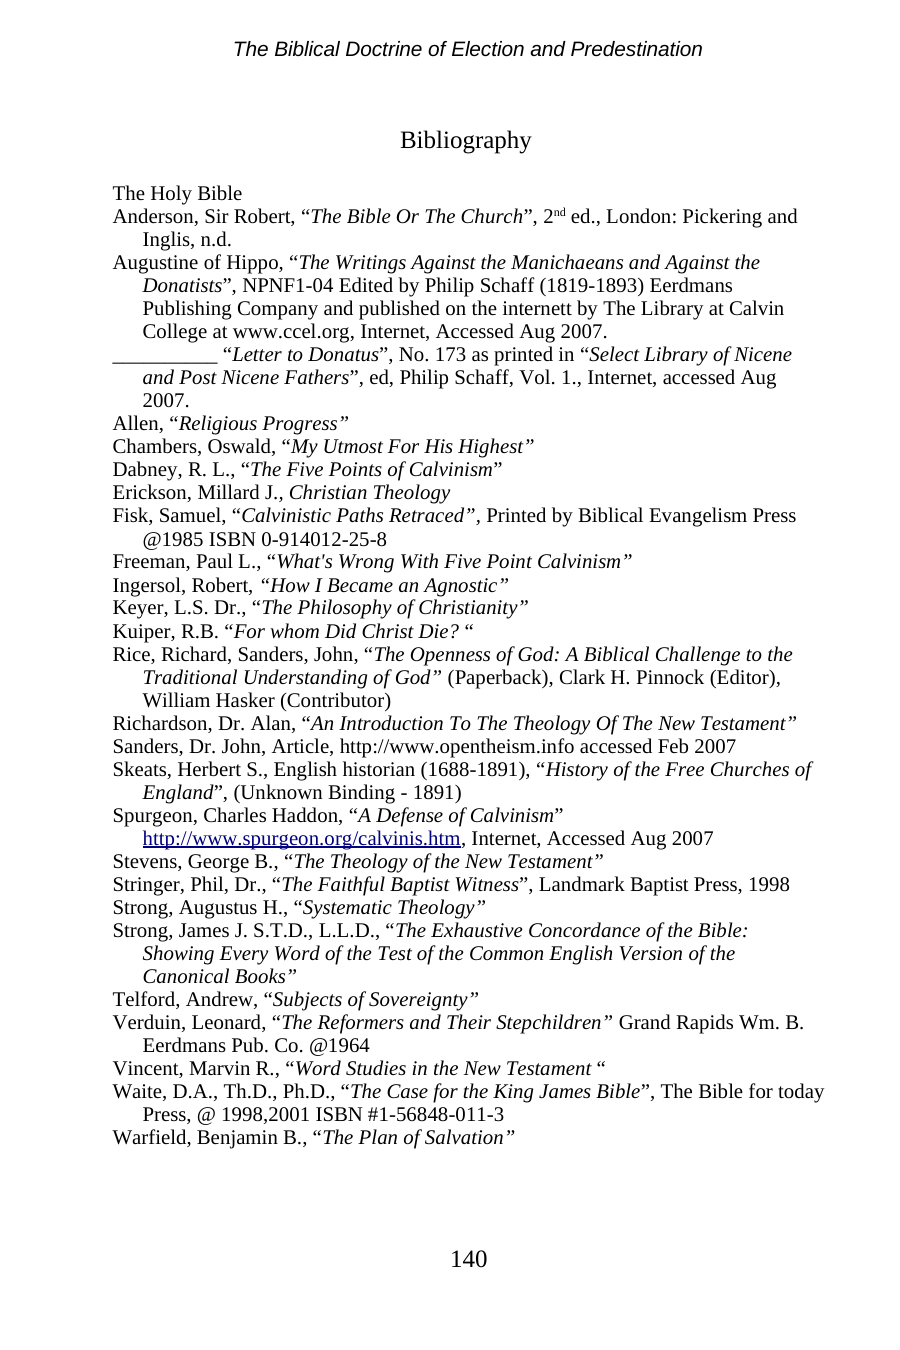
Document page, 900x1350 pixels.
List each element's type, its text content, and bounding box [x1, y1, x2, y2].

text Stevens, George B., “The Theology of the New Testament” [112, 850, 825, 873]
text Spurgeon, Charles Haddon, “A Defense of Calvinism” http://www.spurgeon.org/calvinis.htm, Internet, Accessed Aug 2007 [112, 804, 825, 850]
text Telford, Andrew, “Subjects of Sovereignty” [112, 988, 825, 1011]
text Skeats, Herbert S., English historian (1688-1891), “History of the Free Churches of England”, (Unknown Binding - 1891) [112, 758, 825, 804]
text Augustine of Hippo, “The Writings Against the Manichaeans and Against the Donatists”, NPNF1-04 Edited by Philip Schaff (1819-1893) Eerdmans Publishing Company and published on the internett by The Library at Calvin College at www.ccel.org, Internet, Accessed Aug 2007. [112, 251, 825, 343]
text Strong, James J. S.T.D., L.L.D., “The Exhaustive Concordance of the Bible: Showing Every Word of the Test of the Common English Version of the Canonical Books” [112, 919, 825, 988]
text Stringer, Phil, Dr., “The Faithful Baptist Witness”, Landmark Baptist Press, 1998 [112, 873, 825, 896]
text Rice, Richard, Sanders, John, “The Openness of God: A Biblical Challenge to the Traditional Understanding of God” (Paperback), Clark H. Pinnock (Editor), William Hasker (Contributor) [112, 642, 825, 712]
text Waite, D.A., Th.D., Ph.D., “The Case for the King James Bible”, The Bible for today Press, @ 1998,2001 ISBN #1-56848-011-3 [112, 1080, 825, 1126]
text Fisk, Samuel, “Calvinistic Paths Retraced”, Printed by Biblical Evangelism Press @1985 ISBN 0-914012-25-8 [112, 504, 825, 550]
subtitle Bibliography [112, 127, 825, 154]
text Freeman, Paul L., “What's Wrong With Five Point Calvinism” [112, 550, 825, 573]
text Strong, Augustus H., “Systematic Theology” [112, 896, 825, 919]
text Keyer, L.S. Dr., “The Philosophy of Christianity” [112, 596, 825, 619]
text __________ “Letter to Donatus”, No. 173 as printed in “Select Library of Nicene and Post Nicene Fathers”, ed, Philip Schaff, Vol. 1., Internet, accessed Aug 2007. [112, 343, 825, 412]
text Anderson, Sir Robert, “The Bible Or The Church”, 2nd ed., London: Pickering and Inglis, n.d. [112, 205, 825, 251]
text Chambers, Oswald, “My Utmost For His Highest” [112, 435, 825, 458]
text Richardson, Dr. Alan, “An Introduction To The Theology Of The New Testament” [112, 712, 825, 734]
text Ingersol, Robert, “How I Became an Agnostic” [112, 573, 825, 596]
text Dabney, R. L., “The Five Points of Calvinism” [112, 458, 825, 481]
text Warfield, Benjamin B., “The Plan of Salvation” [112, 1126, 825, 1149]
text Kuiper, R.B. “For whom Did Christ Die? “ [112, 619, 825, 642]
text Vincent, Marvin R., “Word Studies in the New Testament “ [112, 1057, 825, 1080]
text Erickson, Millard J., Christian Theology [112, 481, 825, 504]
text Sanders, Dr. John, Article, http://www.opentheism.info accessed Feb 2007 [112, 734, 825, 758]
text Allen, “Religious Progress” [112, 412, 825, 435]
text The Holy Bible [112, 182, 825, 205]
text Verduin, Leonard, “The Reformers and Their Stepchildren” Grand Rapids Wm. B. Eerdmans Pub. Co. @1964 [112, 1011, 825, 1057]
